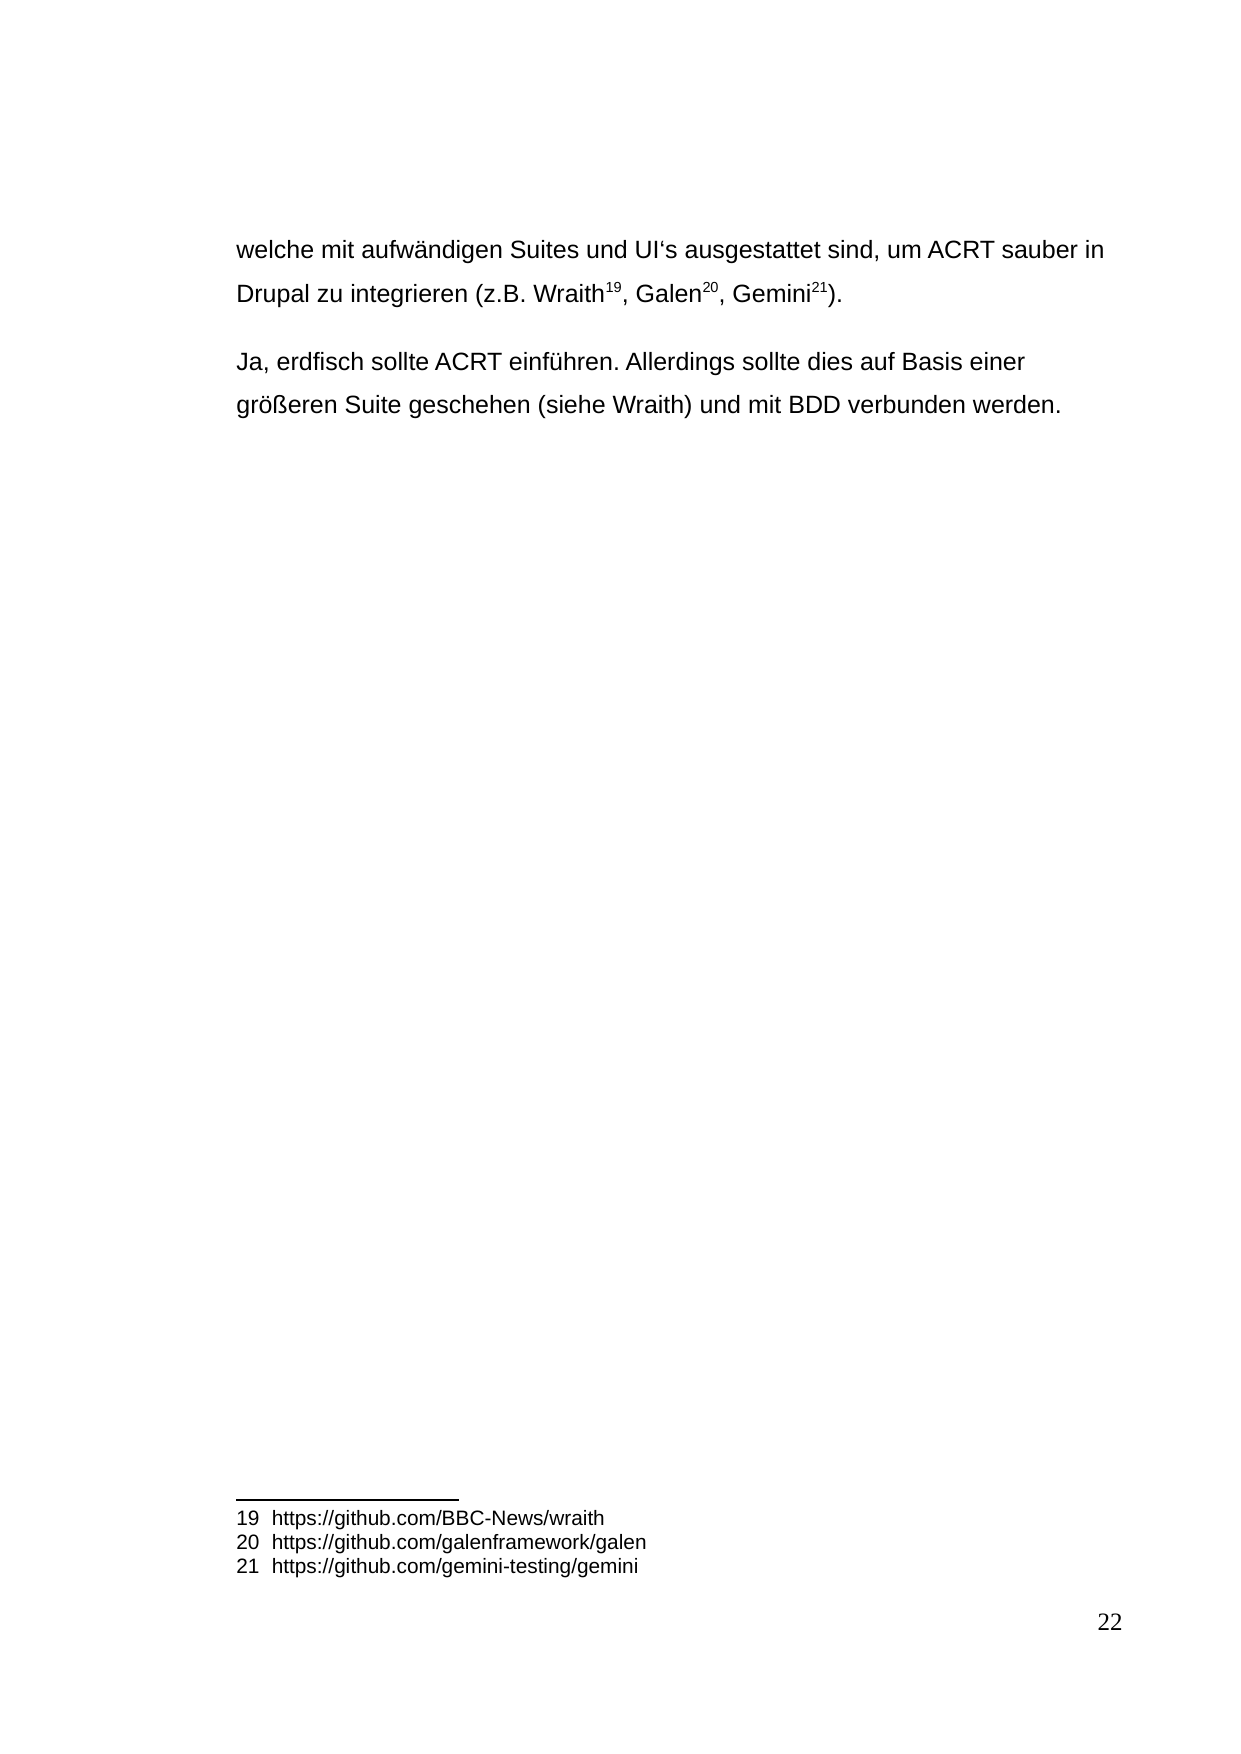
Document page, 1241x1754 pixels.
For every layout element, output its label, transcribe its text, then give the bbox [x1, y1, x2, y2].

text https://github.com/BBC-News/wraith [236, 1506, 1122, 1530]
text Ja, erdfisch sollte ACRT einführen. Allerdings sollte dies auf Basis einer größeren Suite geschehen (siehe Wraith) und mit BDD verbunden werden. [236, 346, 1122, 418]
text welche mit aufwändigen Suites und UI‘s ausgestattet sind, um ACRT sauber in Drupal zu integrieren (z.B. Wraith, Galen, Gemini). [236, 235, 1122, 307]
text https://github.com/galenframework/galen [236, 1530, 1122, 1554]
text https://github.com/gemini-testing/gemini [236, 1554, 1122, 1578]
